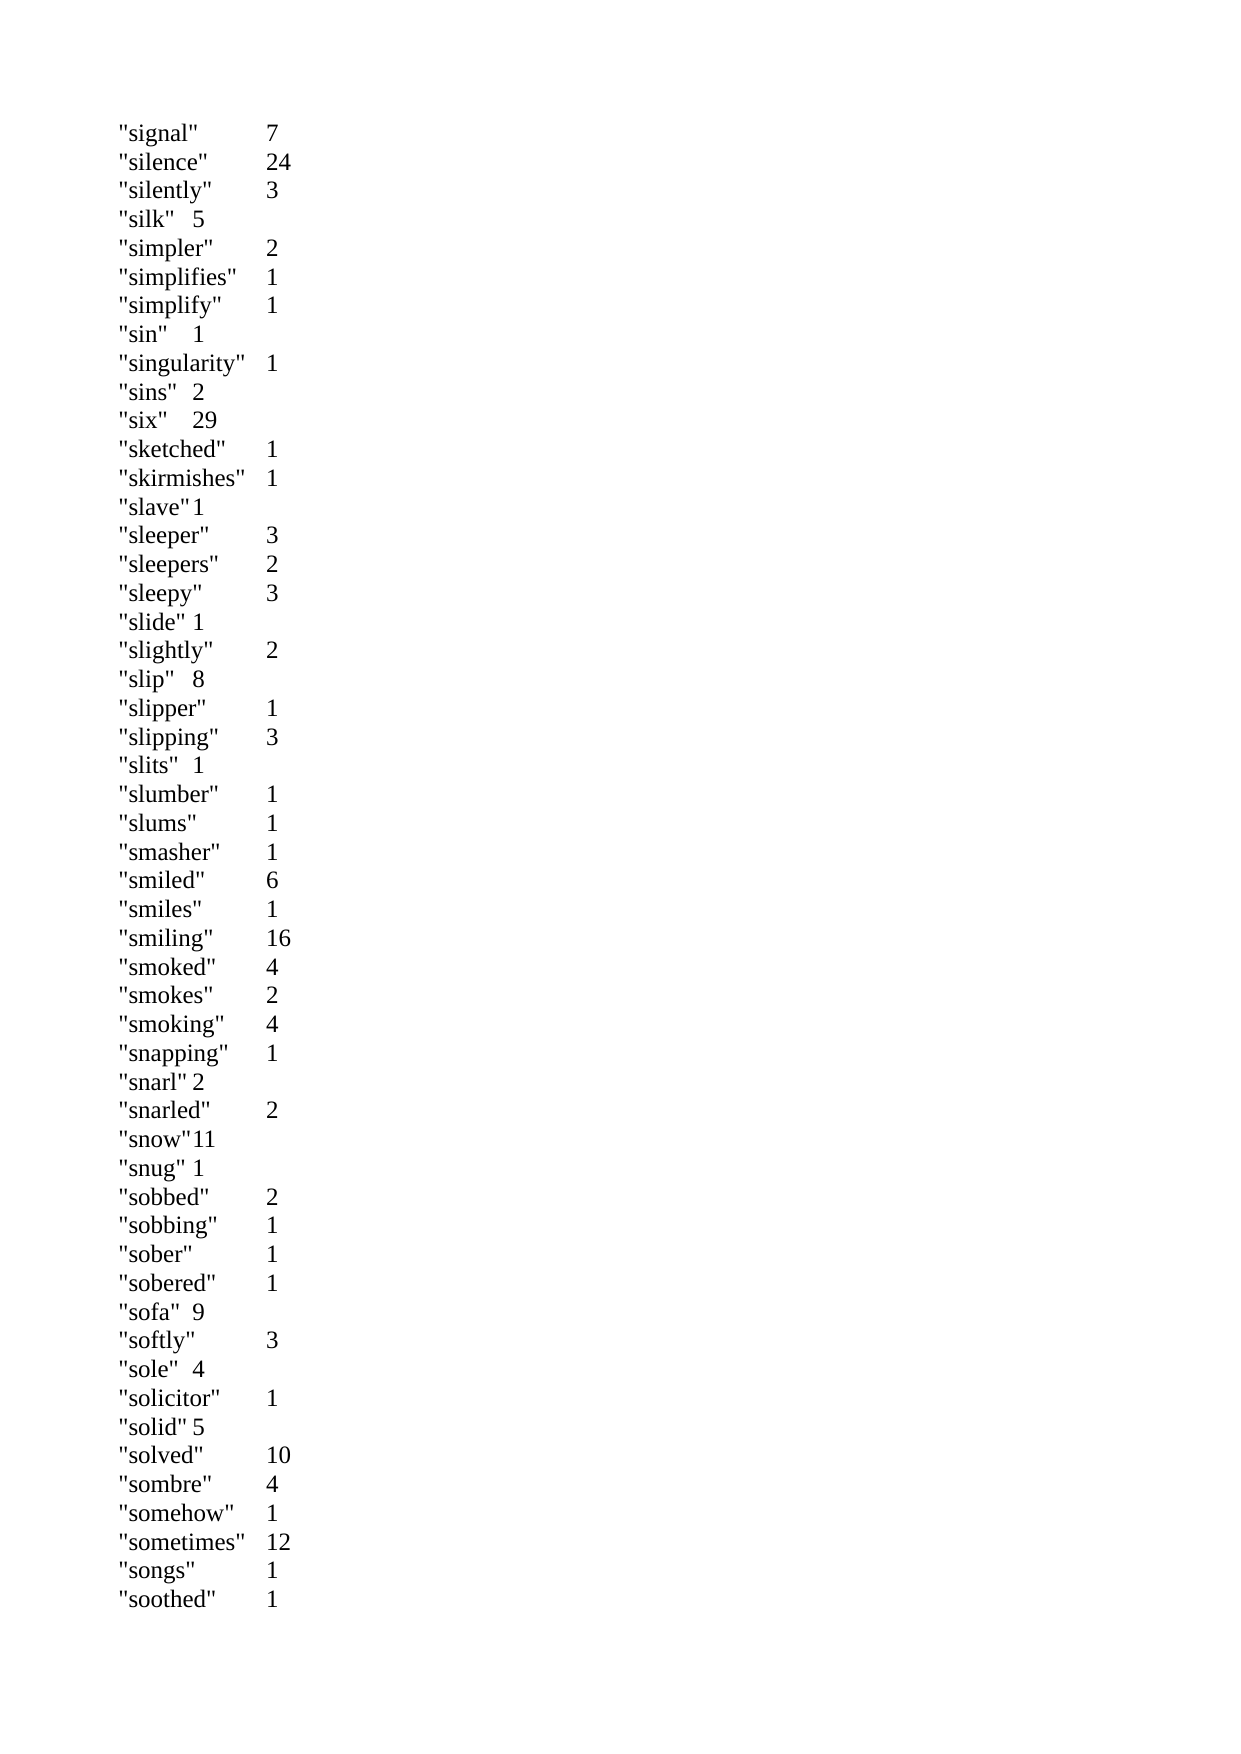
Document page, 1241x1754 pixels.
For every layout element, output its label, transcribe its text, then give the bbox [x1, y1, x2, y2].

text "solid" 5 [118, 1412, 1122, 1441]
text "snow" 11 [118, 1124, 1122, 1153]
text "sombre" 4 [118, 1469, 1122, 1498]
text "signal" 7 [118, 118, 1122, 147]
text "sobbed" 2 [118, 1182, 1122, 1211]
text "sleepy" 3 [118, 578, 1122, 607]
text "smiled" 6 [118, 866, 1122, 894]
text "silently" 3 [118, 176, 1122, 204]
text "smiling" 16 [118, 923, 1122, 952]
text "sobered" 1 [118, 1268, 1122, 1297]
text "silence" 24 [118, 147, 1122, 176]
text "smasher" 1 [118, 837, 1122, 866]
text "sobbing" 1 [118, 1211, 1122, 1239]
text "sleeper" 3 [118, 521, 1122, 549]
text "sin" 1 [118, 319, 1122, 348]
text "sins" 2 [118, 377, 1122, 406]
text "smiles" 1 [118, 894, 1122, 923]
text "six" 29 [118, 406, 1122, 434]
text "simpler" 2 [118, 233, 1122, 262]
text "slumber" 1 [118, 779, 1122, 808]
text "snapping" 1 [118, 1038, 1122, 1067]
text "sole" 4 [118, 1354, 1122, 1383]
text "solicitor" 1 [118, 1383, 1122, 1412]
text "simplifies" 1 [118, 262, 1122, 291]
text "solved" 10 [118, 1441, 1122, 1469]
text "slipping" 3 [118, 722, 1122, 751]
text "slide" 1 [118, 607, 1122, 636]
text "snarl" 2 [118, 1067, 1122, 1096]
text "sometimes" 12 [118, 1527, 1122, 1556]
text "slums" 1 [118, 808, 1122, 837]
text "songs" 1 [118, 1556, 1122, 1584]
text "skirmishes" 1 [118, 463, 1122, 492]
text "snarled" 2 [118, 1096, 1122, 1124]
text "slipper" 1 [118, 693, 1122, 722]
text "smokes" 2 [118, 981, 1122, 1009]
text "slits" 1 [118, 751, 1122, 779]
text "sleepers" 2 [118, 549, 1122, 578]
text "silk" 5 [118, 204, 1122, 233]
text "sketched" 1 [118, 434, 1122, 463]
text "slightly" 2 [118, 636, 1122, 664]
text "singularity" 1 [118, 348, 1122, 377]
text "somehow" 1 [118, 1498, 1122, 1527]
text "softly" 3 [118, 1326, 1122, 1354]
text "snug" 1 [118, 1153, 1122, 1182]
text "sober" 1 [118, 1239, 1122, 1268]
text "slave" 1 [118, 492, 1122, 521]
text "slip" 8 [118, 664, 1122, 693]
text "simplify" 1 [118, 291, 1122, 319]
text "smoked" 4 [118, 952, 1122, 981]
text "sofa" 9 [118, 1297, 1122, 1326]
text "soothed" 1 [118, 1584, 1122, 1613]
text "smoking" 4 [118, 1009, 1122, 1038]
